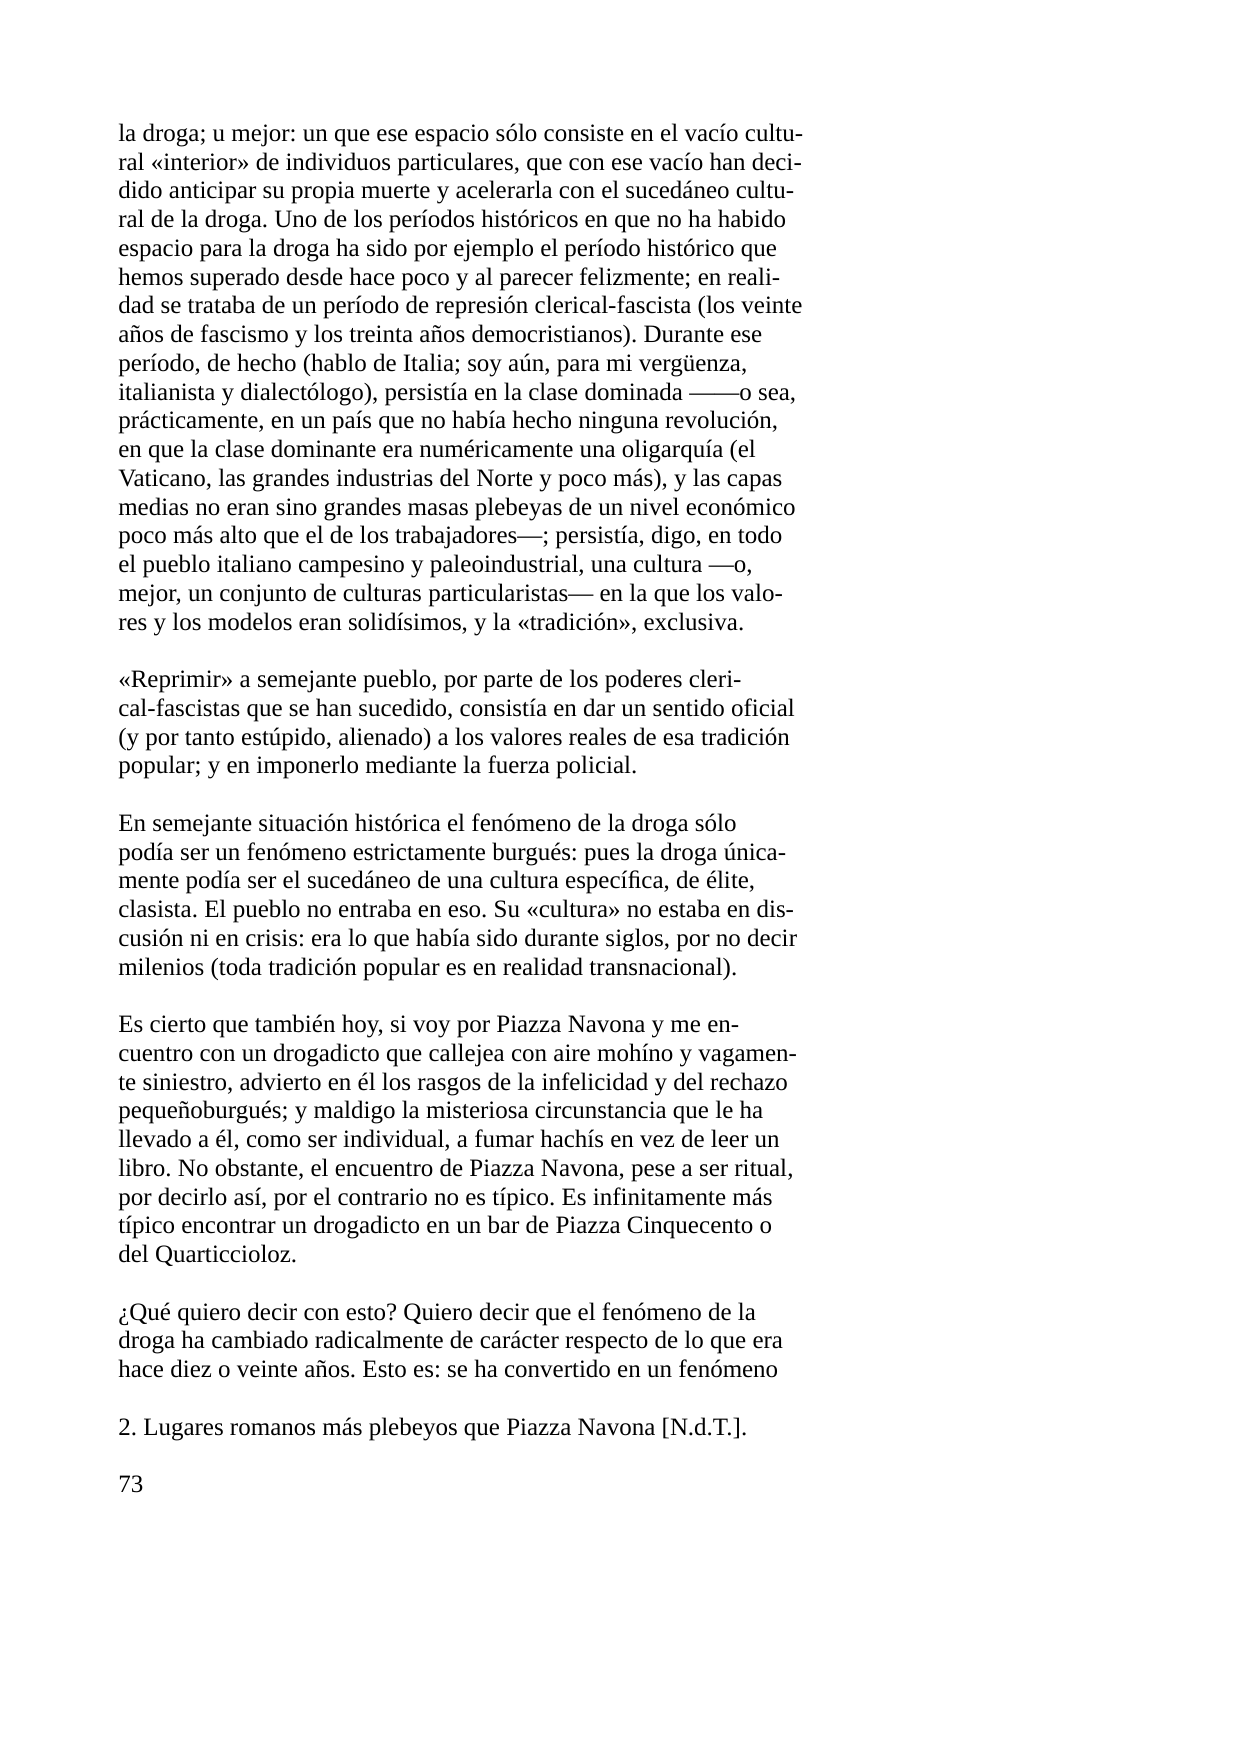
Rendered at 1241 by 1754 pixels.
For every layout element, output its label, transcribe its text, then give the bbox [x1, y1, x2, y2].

text Vaticano, las grandes industrias del Norte y poco más), y las capas [118, 463, 1122, 492]
text cal-fascistas que se han sucedido, consistía en dar un sentido oficial [118, 693, 1122, 722]
text prácticamente, en un país que no había hecho ninguna revolución, [118, 406, 1122, 434]
text mente podía ser el sucedáneo de una cultura especíﬁca, de élite, [118, 866, 1122, 894]
text (y por tanto estúpido, alienado) a los valores reales de esa tradición [118, 722, 1122, 751]
text pequeñoburgués; y maldigo la misteriosa circunstancia que le ha [118, 1096, 1122, 1124]
text te siniestro, advierto en él los rasgos de la infelicidad y del rechazo [118, 1067, 1122, 1096]
text mejor, un conjunto de culturas particularistas— en la que los valo- [118, 578, 1122, 607]
text hemos superado desde hace poco y al parecer felizmente; en reali- [118, 262, 1122, 291]
text años de fascismo y los treinta años democristianos). Durante ese [118, 319, 1122, 348]
text del Quarticcioloz. [118, 1239, 1122, 1268]
text ral «interior» de individuos particulares, que con ese vacío han deci- [118, 147, 1122, 176]
text poco más alto que el de los trabajadores—; persistía, digo, en todo [118, 521, 1122, 549]
text el pueblo italiano campesino y paleoindustrial, una cultura —o, [118, 549, 1122, 578]
text droga ha cambiado radicalmente de carácter respecto de lo que era [118, 1326, 1122, 1354]
text ral de la droga. Uno de los períodos históricos en que no ha habido [118, 204, 1122, 233]
text la droga; u mejor: un que ese espacio sólo consiste en el vacío cultu- [118, 118, 1122, 147]
text En semejante situación histórica el fenómeno de la droga sólo [118, 808, 1122, 837]
text llevado a él, como ser individual, a fumar hachís en vez de leer un [118, 1124, 1122, 1153]
text en que la clase dominante era numéricamente una oligarquía (el [118, 434, 1122, 463]
text típico encontrar un drogadicto en un bar de Piazza Cinquecento o [118, 1211, 1122, 1239]
text por decirlo así, por el contrario no es típico. Es infinitamente más [118, 1182, 1122, 1211]
text podía ser un fenómeno estrictamente burgués: pues la droga única- [118, 837, 1122, 866]
text clasista. El pueblo no entraba en eso. Su «cultura» no estaba en dis- [118, 894, 1122, 923]
text espacio para la droga ha sido por ejemplo el período histórico que [118, 233, 1122, 262]
text cusión ni en crisis: era lo que había sido durante siglos, por no decir [118, 923, 1122, 952]
text período, de hecho (hablo de Italia; soy aún, para mi vergüenza, [118, 348, 1122, 377]
text popular; y en imponerlo mediante la fuerza policial. [118, 751, 1122, 779]
text 2. Lugares romanos más plebeyos que Piazza Navona [N.d.T.]. [118, 1412, 1122, 1441]
text libro. No obstante, el encuentro de Piazza Navona, pese a ser ritual, [118, 1153, 1122, 1182]
text ¿Qué quiero decir con esto? Quiero decir que el fenómeno de la [118, 1297, 1122, 1326]
text cuentro con un drogadicto que callejea con aire mohíno y vagamen- [118, 1038, 1122, 1067]
text hace diez o veinte años. Esto es: se ha convertido en un fenómeno [118, 1354, 1122, 1383]
text milenios (toda tradición popular es en realidad transnacional). [118, 952, 1122, 981]
text 73 [118, 1469, 1122, 1498]
text italianista y dialectólogo), persistía en la clase dominada ——o sea, [118, 377, 1122, 406]
text res y los modelos eran solidísimos, y la «tradición», exclusiva. [118, 607, 1122, 636]
text dido anticipar su propia muerte y acelerarla con el sucedáneo cultu- [118, 176, 1122, 204]
text medias no eran sino grandes masas plebeyas de un nivel económico [118, 492, 1122, 521]
text Es cierto que también hoy, si voy por Piazza Navona y me en- [118, 1009, 1122, 1038]
text «Reprimir» a semejante pueblo, por parte de los poderes cleri- [118, 664, 1122, 693]
text dad se trataba de un período de represión clerical-fascista (los veinte [118, 291, 1122, 319]
